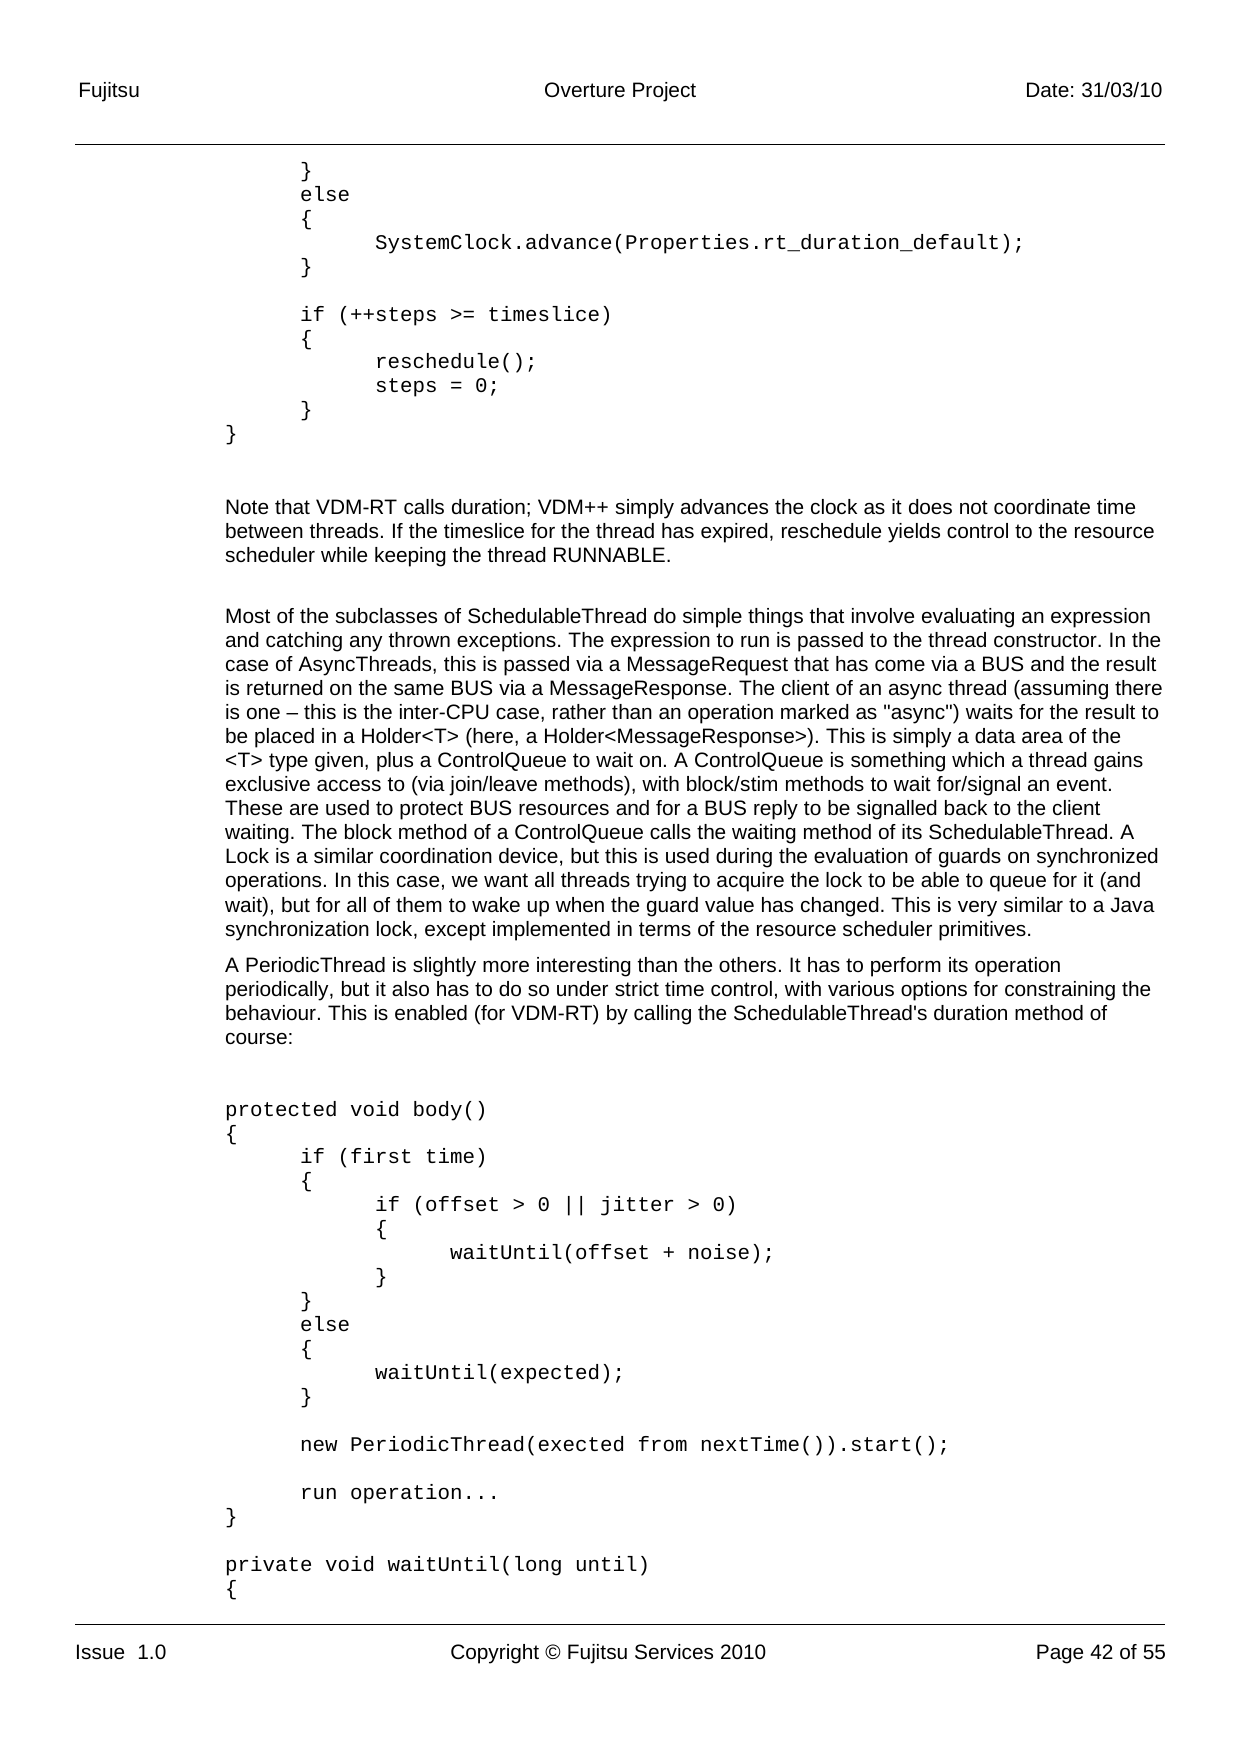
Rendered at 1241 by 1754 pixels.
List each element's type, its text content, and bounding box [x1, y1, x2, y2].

text } [225, 399, 1165, 423]
text if (++steps >= timeslice) [225, 303, 1165, 327]
text { [225, 1170, 1165, 1194]
text } [225, 256, 1165, 279]
text new PeriodicThread(exected from nextTime()).start(); [225, 1434, 1165, 1458]
text run operation... [225, 1482, 1165, 1506]
text } [225, 1386, 1165, 1410]
text if (offset > 0 || jitter > 0) [225, 1194, 1165, 1218]
text protected void body() [225, 1098, 1165, 1122]
text SystemClock.advance(Properties.rt_duration_default); [225, 232, 1165, 256]
text } [225, 160, 1165, 184]
text { [225, 1338, 1165, 1362]
text reschedule(); [225, 351, 1165, 375]
text { [225, 1218, 1165, 1242]
text if (first time) [225, 1146, 1165, 1170]
text Most of the subclasses of SchedulableThread do simple things that involve evaluating an expression and catching any thrown exceptions. The expression to run is passed to the thread constructor. In the case of AsyncThreads, this is passed via a MessageRequest that has come via a BUS and the result is returned on the same BUS via a MessageResponse. The client of an async thread (assuming there is one – this is the inter-CPU case, rather than an operation marked as "async") waits for the result to be placed in a Holder<T> (here, a Holder<MessageResponse>). This is simply a data area of the <T> type given, plus a ControlQueue to wait on. A ControlQueue is something which a thread gains exclusive access to (via join/leave methods), with block/stim methods to wait for/signal an event. These are used to protect BUS resources and for a BUS reply to be signalled back to the client waiting. The block method of a ControlQueue calls the waiting method of its SchedulableThread. A Lock is a similar coordination device, but this is used during the evaluation of guards on synchronized operations. In this case, we want all threads trying to acquire the lock to be able to queue for it (and wait), but for all of them to wake up when the guard value has changed. This is very similar to a Java synchronization lock, except implemented in terms of the resource scheduler primitives. [225, 604, 1165, 941]
text Note that VDM-RT calls duration; VDM++ simply advances the clock as it does not coordinate time between threads. If the timeslice for the thread has expired, reschedule yields control to the resource scheduler while keeping the thread RUNNABLE. [225, 495, 1165, 567]
text private void waitUntil(long until) [225, 1554, 1165, 1578]
text } [225, 1266, 1165, 1290]
text { [225, 1578, 1165, 1602]
text } [225, 1506, 1165, 1530]
text A PeriodicThread is slightly more interesting than the others. It has to perform its operation periodically, but it also has to do so under strict time control, with various options for constraining the behaviour. This is enabled (for VDM-RT) by calling the SchedulableThread's duration method of course: [225, 953, 1165, 1049]
text waitUntil(offset + noise); [225, 1242, 1165, 1266]
text { [225, 327, 1165, 351]
text steps = 0; [225, 375, 1165, 399]
text { [225, 208, 1165, 232]
text } [225, 423, 1165, 447]
text } [225, 1290, 1165, 1314]
text else [225, 184, 1165, 208]
text else [225, 1314, 1165, 1338]
text { [225, 1122, 1165, 1146]
text waitUntil(expected); [225, 1362, 1165, 1386]
